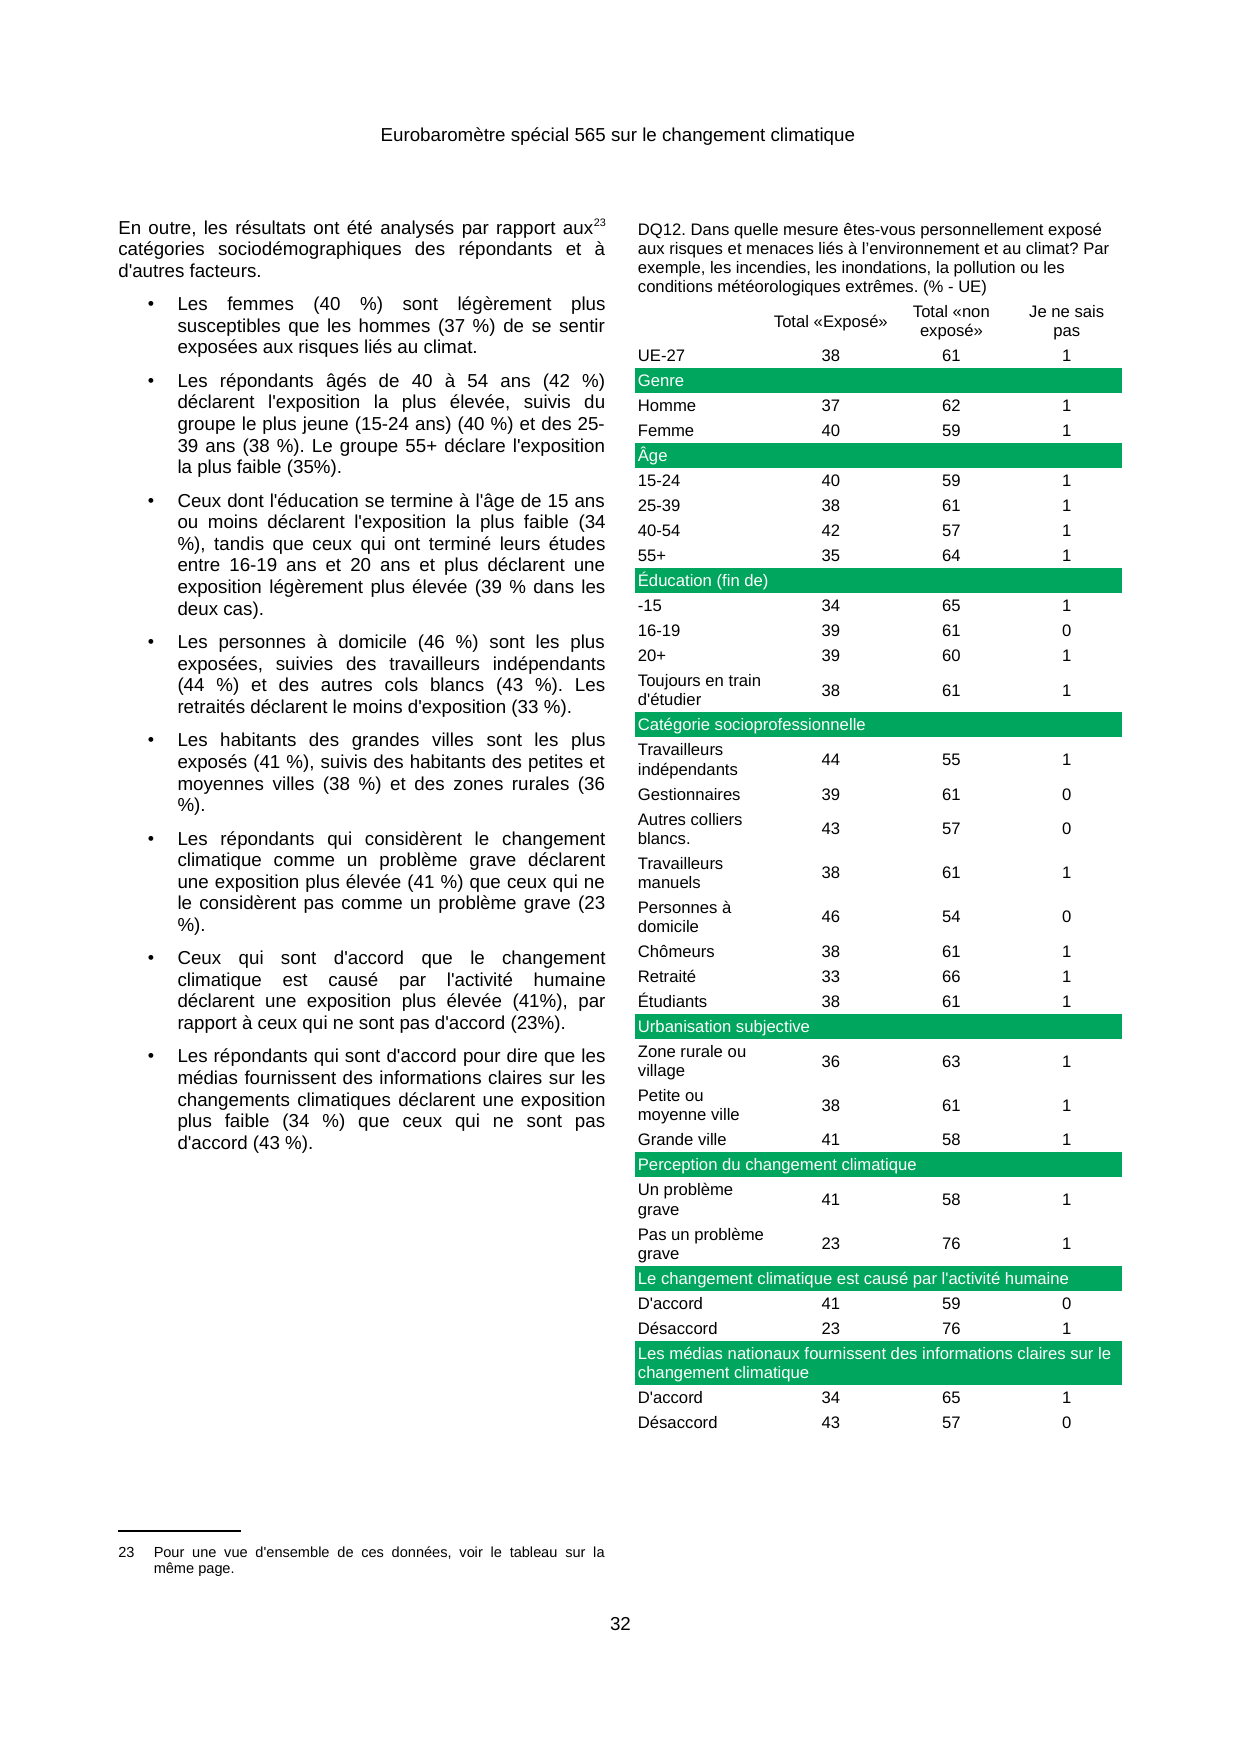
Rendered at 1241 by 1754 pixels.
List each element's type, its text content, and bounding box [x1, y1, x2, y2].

table_cell 1 [1011, 964, 1122, 989]
table_cell Travailleurs indépendants [635, 737, 770, 781]
table_cell 1 [1011, 343, 1122, 368]
table_cell 61 [891, 343, 1011, 368]
table_cell 1 [1011, 939, 1122, 964]
table_cell 57 [891, 806, 1011, 851]
table_cell Étudiants [635, 989, 770, 1014]
table_cell 34 [770, 593, 891, 618]
list Les personnes à domicile (46 %) sont les plus exposées, suivies des travailleurs indépendants (44 %) et des autres cols blancs (43 %). Les retraités déclarent le moins d'exposition (33 %). [148, 631, 605, 717]
table_cell 61 [891, 493, 1011, 518]
table_cell 46 [770, 895, 891, 939]
table_cell 1 [1011, 989, 1122, 1014]
table_cell 64 [891, 543, 1011, 568]
table_cell Désaccord [635, 1410, 770, 1435]
table_cell 66 [891, 964, 1011, 989]
table_cell Perception du changement climatique [635, 1152, 1122, 1177]
table_cell [635, 299, 770, 343]
table_cell 38 [770, 989, 891, 1014]
table_cell 59 [891, 418, 1011, 443]
list Les habitants des grandes villes sont les plus exposés (41 %), suivis des habitants des petites et moyennes villes (38 %) et des zones rurales (36 %). [148, 729, 605, 815]
table_cell 1 [1011, 1221, 1122, 1266]
table_cell Je ne sais pas [1011, 299, 1122, 343]
table_cell 0 [1011, 1291, 1122, 1316]
table_cell Total «Exposé» [770, 299, 891, 343]
table_cell 38 [770, 851, 891, 895]
table_cell 43 [770, 806, 891, 851]
table_cell Travailleurs manuels [635, 851, 770, 895]
table_cell 1 [1011, 1083, 1122, 1127]
table_cell 38 [770, 343, 891, 368]
table_cell 35 [770, 543, 891, 568]
list Les répondants qui sont d'accord pour dire que les médias fournissent des informations claires sur les changements climatiques déclarent une exposition plus faible (34 %) que ceux qui ne sont pas d'accord (43 %). [148, 1045, 605, 1153]
table_cell 38 [770, 939, 891, 964]
table_cell 61 [891, 668, 1011, 712]
table_cell 15-24 [635, 468, 770, 493]
table_cell 61 [891, 1083, 1011, 1127]
table_cell 0 [1011, 895, 1122, 939]
table_cell 1 [1011, 1385, 1122, 1410]
table_cell 61 [891, 939, 1011, 964]
table_cell 57 [891, 518, 1011, 543]
table_cell 41 [770, 1177, 891, 1221]
table_cell Catégorie socioprofessionnelle [635, 712, 1122, 737]
table_cell 63 [891, 1039, 1011, 1083]
table_cell 1 [1011, 737, 1122, 781]
table_cell 34 [770, 1385, 891, 1410]
table_cell 1 [1011, 643, 1122, 668]
table_cell Éducation (fin de) [635, 568, 1122, 593]
list Les femmes (40 %) sont légèrement plus susceptibles que les hommes (37 %) de se sentir exposées aux risques liés au climat. [148, 293, 605, 358]
table_cell 1 [1011, 1127, 1122, 1152]
table_cell 39 [770, 643, 891, 668]
table_cell 59 [891, 468, 1011, 493]
table_cell 1 [1011, 493, 1122, 518]
table_cell Le changement climatique est causé par l'activité humaine [635, 1266, 1122, 1291]
table_cell 57 [891, 1410, 1011, 1435]
table_cell 1 [1011, 1039, 1122, 1083]
table_cell 1 [1011, 393, 1122, 418]
table_cell 1 [1011, 1316, 1122, 1341]
table_cell 39 [770, 618, 891, 643]
table_cell UE-27 [635, 343, 770, 368]
table_cell 65 [891, 593, 1011, 618]
table_cell Petite ou moyenne ville [635, 1083, 770, 1127]
table_cell Zone rurale ou village [635, 1039, 770, 1083]
table_cell 55 [891, 737, 1011, 781]
table_cell 61 [891, 618, 1011, 643]
table_cell 1 [1011, 851, 1122, 895]
table_cell 55+ [635, 543, 770, 568]
table_cell 54 [891, 895, 1011, 939]
table_cell 1 [1011, 468, 1122, 493]
table_cell Urbanisation subjective [635, 1014, 1122, 1039]
table_cell 40 [770, 468, 891, 493]
table_cell Toujours en train d'étudier [635, 668, 770, 712]
table_cell Femme [635, 418, 770, 443]
table_cell 40-54 [635, 518, 770, 543]
table_cell 1 [1011, 1177, 1122, 1221]
table_cell 33 [770, 964, 891, 989]
table_cell 61 [891, 851, 1011, 895]
table_cell 38 [770, 493, 891, 518]
table_cell 44 [770, 737, 891, 781]
table_cell Un problème grave [635, 1177, 770, 1221]
table_cell 60 [891, 643, 1011, 668]
table_cell Désaccord [635, 1316, 770, 1341]
table_cell 23 [770, 1221, 891, 1266]
table_cell 41 [770, 1127, 891, 1152]
list Ceux qui sont d'accord que le changement climatique est causé par l'activité humaine déclarent une exposition plus élevée (41%), par rapport à ceux qui ne sont pas d'accord (23%). [148, 947, 605, 1033]
table_cell 23 [770, 1316, 891, 1341]
table_header DQ12. Dans quelle mesure êtes-vous personnellement exposé aux risques et menaces liés à l’environnement et au climat? Par exemple, les incendies, les inondations, la pollution ou les conditions météorologiques extrêmes. (% - UE) [635, 216, 1122, 299]
table_cell Grande ville [635, 1127, 770, 1152]
table_cell -15 [635, 593, 770, 618]
table_cell 0 [1011, 781, 1122, 806]
table_cell Pas un problème grave [635, 1221, 770, 1266]
table_cell 41 [770, 1291, 891, 1316]
table_cell 20+ [635, 643, 770, 668]
table_cell Les médias nationaux fournissent des informations claires sur le changement climatique [635, 1341, 1122, 1385]
table_cell 39 [770, 781, 891, 806]
table_cell Gestionnaires [635, 781, 770, 806]
table_cell D'accord [635, 1385, 770, 1410]
table_cell Autres colliers blancs. [635, 806, 770, 851]
table_cell 59 [891, 1291, 1011, 1316]
table_cell 62 [891, 393, 1011, 418]
table_cell 58 [891, 1177, 1011, 1221]
list Ceux dont l'éducation se termine à l'âge de 15 ans ou moins déclarent l'exposition la plus faible (34 %), tandis que ceux qui ont terminé leurs études entre 16-19 ans et 20 ans et plus déclarent une exposition légèrement plus élevée (39 % dans les deux cas). [148, 489, 605, 619]
table_cell 38 [770, 668, 891, 712]
list Les répondants âgés de 40 à 54 ans (42 %) déclarent l'exposition la plus élevée, suivis du groupe le plus jeune (15-24 ans) (40 %) et des 25-39 ans (38 %). Le groupe 55+ déclare l'exposition la plus faible (35%). [148, 370, 605, 478]
table_cell 16-19 [635, 618, 770, 643]
table_cell 61 [891, 781, 1011, 806]
table_cell 1 [1011, 418, 1122, 443]
table_cell 1 [1011, 668, 1122, 712]
table_cell 1 [1011, 518, 1122, 543]
table_cell 38 [770, 1083, 891, 1127]
table_cell 1 [1011, 593, 1122, 618]
table_cell Chômeurs [635, 939, 770, 964]
list Les répondants qui considèrent le changement climatique comme un problème grave déclarent une exposition plus élevée (41 %) que ceux qui ne le considèrent pas comme un problème grave (23 %). [148, 827, 605, 935]
table_cell 43 [770, 1410, 891, 1435]
table_cell 76 [891, 1221, 1011, 1266]
table_cell 42 [770, 518, 891, 543]
table_cell 40 [770, 418, 891, 443]
table_cell 36 [770, 1039, 891, 1083]
table_cell 65 [891, 1385, 1011, 1410]
table_cell 0 [1011, 806, 1122, 851]
table_cell 25-39 [635, 493, 770, 518]
table_cell Genre [635, 368, 1122, 393]
table_cell 0 [1011, 1410, 1122, 1435]
table_cell D'accord [635, 1291, 770, 1316]
text Pour une vue d'ensemble de ces données, voir le tableau sur la même page. [118, 1543, 605, 1577]
table_cell 37 [770, 393, 891, 418]
table_cell Homme [635, 393, 770, 418]
table_cell Personnes à domicile [635, 895, 770, 939]
table_cell 61 [891, 989, 1011, 1014]
table_cell 58 [891, 1127, 1011, 1152]
table_cell 1 [1011, 543, 1122, 568]
table_cell Âge [635, 443, 1122, 468]
table_cell Retraité [635, 964, 770, 989]
text En outre, les résultats ont été analysés par rapport aux catégories sociodémographiques des répondants et à d'autres facteurs. [118, 216, 605, 281]
table_cell 76 [891, 1316, 1011, 1341]
table_cell Total «non exposé» [891, 299, 1011, 343]
table_cell 0 [1011, 618, 1122, 643]
